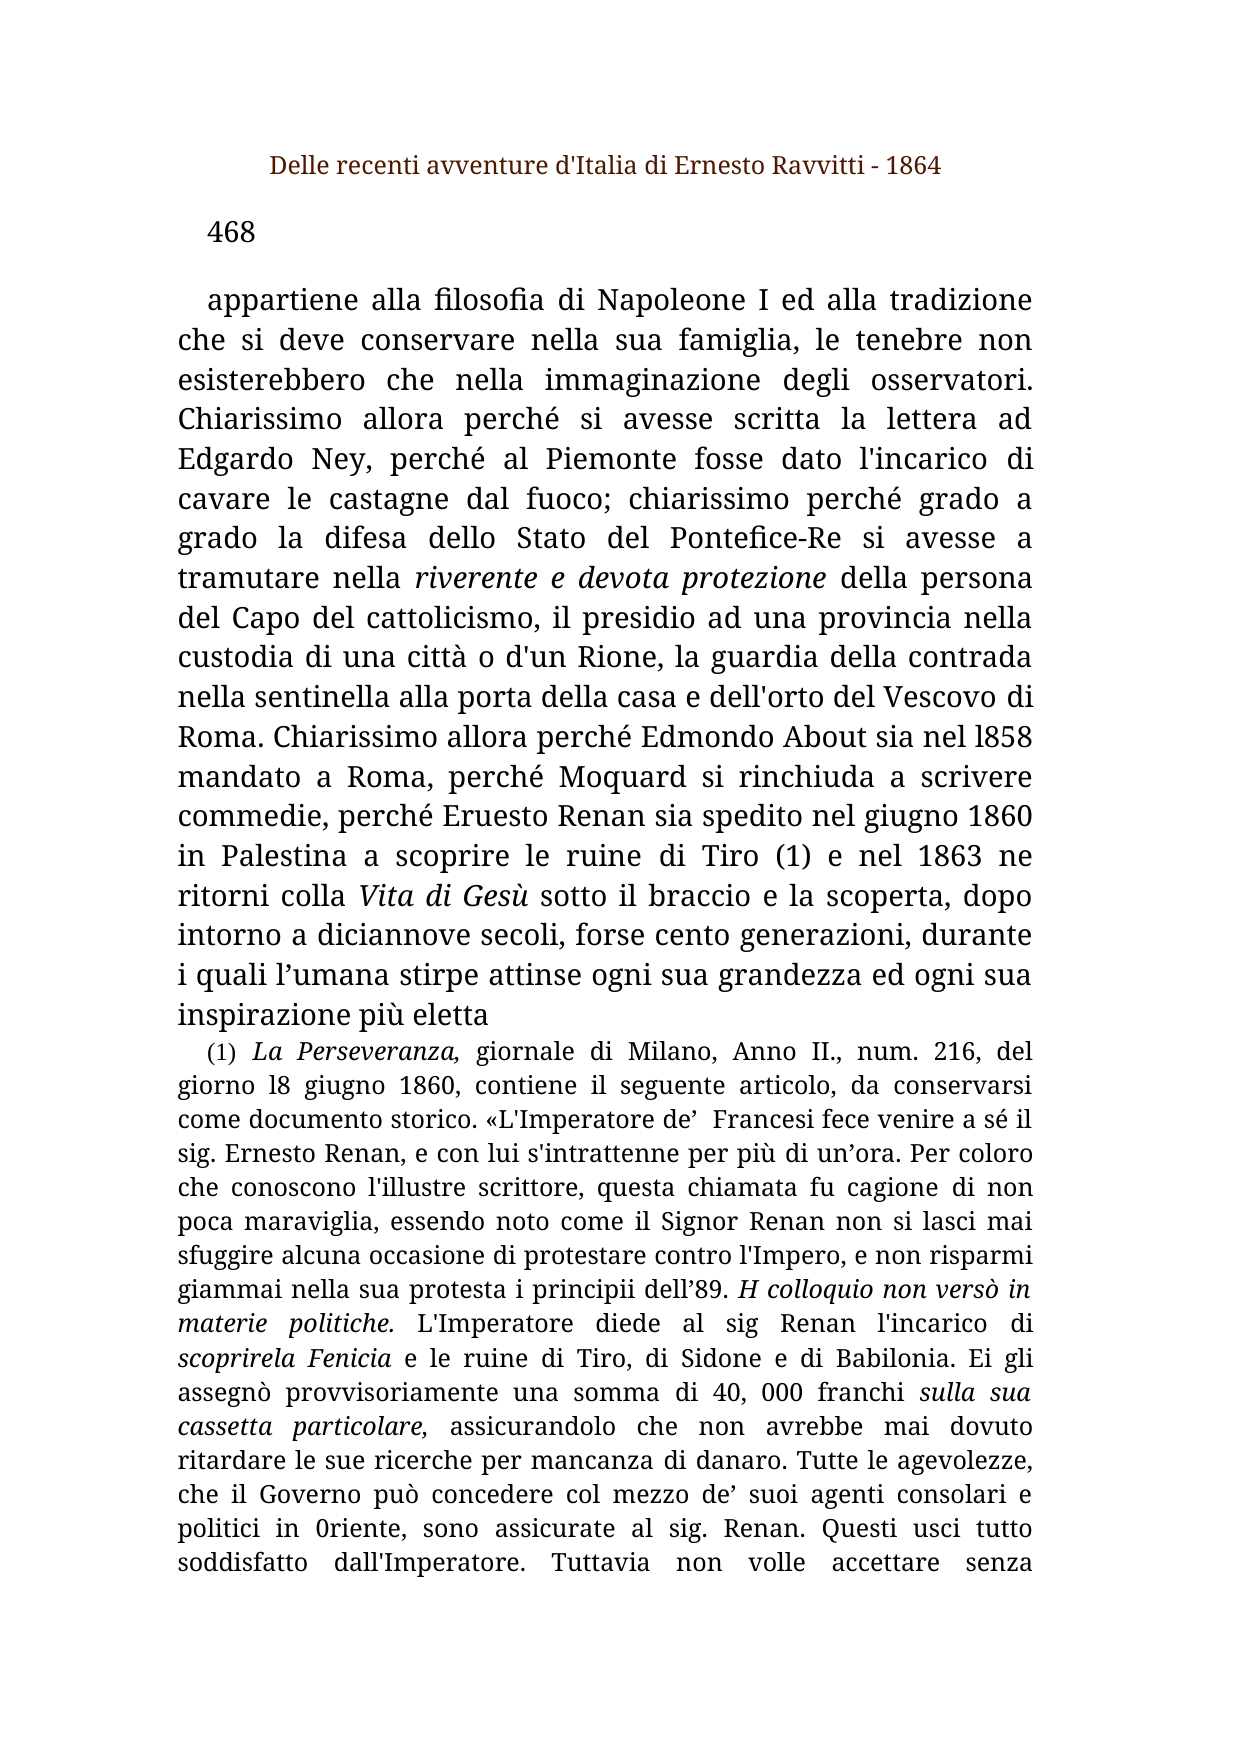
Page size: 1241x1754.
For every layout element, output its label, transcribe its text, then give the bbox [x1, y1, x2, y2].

list La Perseveranza, giornale di Milano, Anno II., num. 216, del giorno l8 giugno 1860, contiene il seguente articolo, da conservarsi come documento storico. «L'Imperatore de’ Francesi fece venire a sé il sig. Ernesto Renan, e con lui s'intrattenne per più di un’ora. Per coloro che conoscono l'illustre scrittore, questa chiamata fu cagione di non poca maraviglia, essendo noto come il Signor Renan non si lasci mai sfuggire alcuna occasione di protestare contro l'Impero, e non risparmi giammai nella sua protesta i principii dell’89. H colloquio non versò in materie politiche. L'Imperatore diede al sig Renan l'incarico di scoprirela Fenicia e le ruine di Tiro, di Sidone e di Babilonia. Ei gli assegnò provvisoriamente una somma di 40, 000 franchi sulla sua cassetta particolare, assicurandolo che non avrebbe mai dovuto ritardare le sue ricerche per mancanza di danaro. Tutte le agevolezze, che il Governo può concedere col mezzo de’ suoi agenti consolari e politici in 0riente, sono assicurate al sig. Renan. Questi usci tutto soddisfatto dall'Imperatore. Tuttavia non volle accettare senza [177, 1034, 1033, 1579]
text appartiene alla filosofia di Napoleone I ed alla tradizione che si deve conservare nella sua famiglia, le tenebre non esisterebbero che nella immaginazione degli osservatori. Chiarissimo allora perché si avesse scritta la lettera ad Edgardo Ney, perché al Piemonte fosse dato l'incarico di cavare le castagne dal fuoco; chiarissimo perché grado a grado la difesa dello Stato del Pontefice-Re si avesse a tramutare nella riverente e devota protezione della persona del Capo del cattolicismo, il presidio ad una provincia nella custodia di una città o d'un Rione, la guardia della contrada nella sentinella alla porta della casa e dell'orto del Vescovo di Roma. Chiarissimo allora perché Edmondo About sia nel l858 mandato a Roma, perché Moquard si rinchiuda a scrivere commedie, perché Eruesto Renan sia spedito nel giugno 1860 in Palestina a scoprire le ruine di Tiro (1) e nel 1863 ne ritorni colla Vita di Gesù sotto il braccio e la scoperta, dopo intorno a diciannove secoli, forse cento generazioni, durante i quali l’umana stirpe attinse ogni sua grandezza ed ogni sua inspirazione più eletta [177, 279, 1033, 1034]
text 468 [177, 211, 1033, 251]
